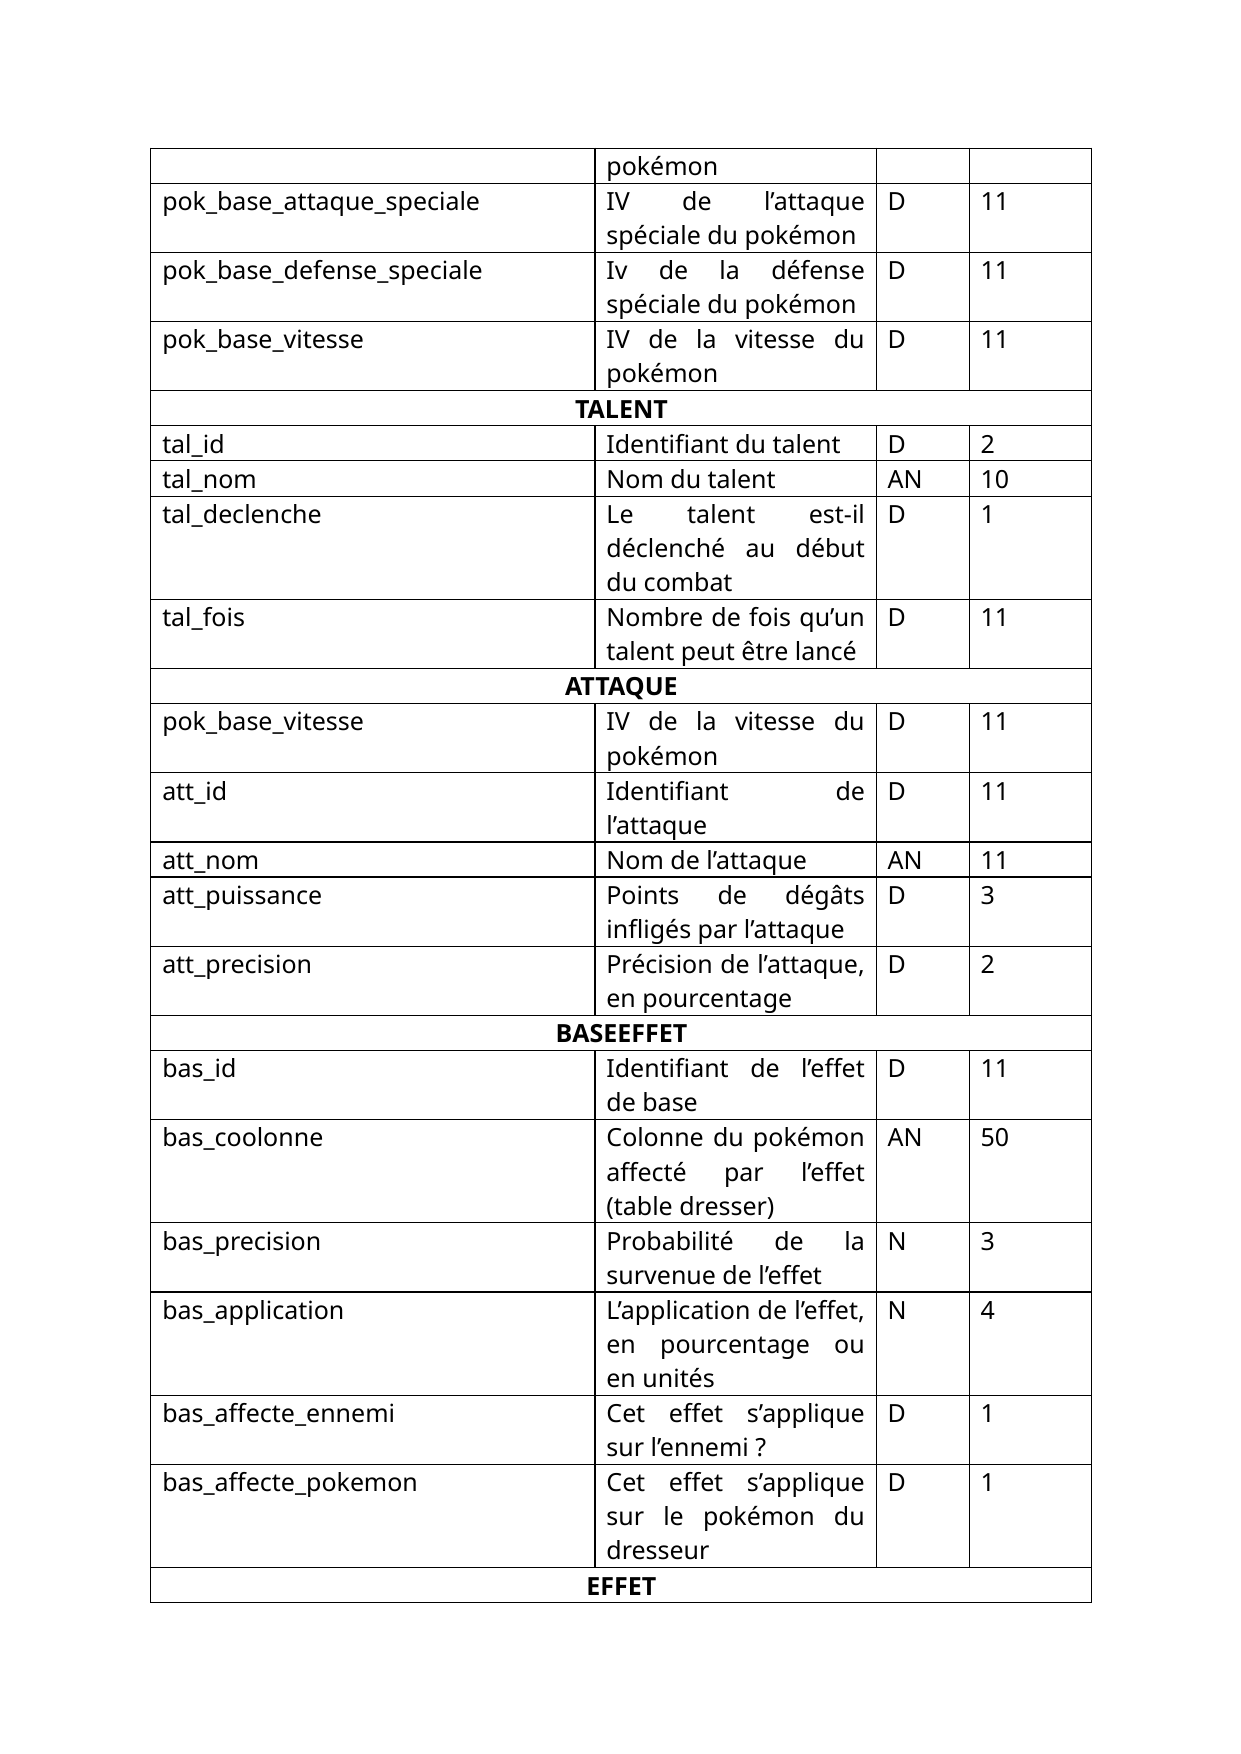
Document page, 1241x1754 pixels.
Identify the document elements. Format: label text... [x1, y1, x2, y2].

table_cell tal_declenche [151, 497, 594, 599]
table_cell 11 [970, 704, 1091, 772]
table_cell [146, 321, 150, 390]
table_cell tal_fois [151, 600, 594, 668]
table_cell 11 [970, 773, 1091, 841]
table_cell Nom de l’attaque [596, 843, 876, 876]
table_cell pokémon [596, 149, 876, 183]
table_cell 3 [970, 878, 1091, 946]
table_cell 1 [970, 1465, 1091, 1567]
table_cell Précision de l’attaque, en pourcentage [596, 947, 876, 1015]
table_cell [146, 876, 150, 946]
table_cell [146, 390, 150, 425]
table_cell D [877, 426, 969, 460]
table_cell D [877, 600, 969, 668]
table_cell 4 [970, 1293, 1091, 1395]
table_cell [146, 946, 150, 1015]
table_cell [146, 1050, 150, 1119]
table_cell 11 [970, 843, 1091, 876]
table_cell Points de dégâts infligés par l’attaque [596, 878, 876, 946]
table_cell bas_id [151, 1051, 594, 1119]
table_cell [146, 1222, 150, 1291]
table_cell [146, 772, 150, 841]
table_cell pok_base_vitesse [151, 322, 594, 390]
table_cell N [877, 1293, 969, 1395]
table_cell att_precision [151, 947, 594, 1015]
table_cell D [877, 704, 969, 772]
table_cell 11 [970, 184, 1091, 252]
table_cell 1 [970, 497, 1091, 599]
table_cell Nombre de fois qu’un talent peut être lancé [596, 600, 876, 668]
table_cell 2 [970, 947, 1091, 1015]
table_cell [877, 149, 969, 183]
table_cell D [877, 773, 969, 841]
table_cell [146, 599, 150, 668]
table_cell [146, 841, 150, 876]
table_cell [970, 149, 1091, 183]
table_cell pok_base_defense_speciale [151, 253, 594, 321]
table_cell [146, 1291, 150, 1395]
table_cell bas_affecte_ennemi [151, 1396, 594, 1464]
table_cell att_nom [151, 843, 594, 876]
table_cell IV de la vitesse du pokémon [596, 322, 876, 390]
table_cell 1 [970, 1396, 1091, 1464]
table_cell [146, 1015, 150, 1050]
table_cell [146, 668, 150, 703]
table_cell 3 [970, 1223, 1091, 1291]
table_cell [146, 183, 150, 252]
table_cell att_id [151, 773, 594, 841]
table_cell EFFET [151, 1568, 1091, 1602]
table_cell Le talent est-il déclenché au début du combat [596, 497, 876, 599]
table_cell Cet effet s’applique sur l’ennemi ? [596, 1396, 876, 1464]
table_cell [146, 252, 150, 321]
table_cell Colonne du pokémon affecté par l’effet (table dresser) [596, 1120, 876, 1222]
table_cell N [877, 1223, 969, 1291]
table_cell ATTAQUE [151, 669, 1091, 703]
table_cell 11 [970, 1051, 1091, 1119]
table_cell D [877, 878, 969, 946]
table_cell [146, 1464, 150, 1567]
table_cell bas_precision [151, 1223, 594, 1291]
table_cell att_puissance [151, 878, 594, 946]
table_cell [146, 148, 150, 183]
table_cell L’application de l’effet, en pourcentage ou en unités [596, 1293, 876, 1395]
table_cell pok_base_attaque_speciale [151, 184, 594, 252]
table_cell D [877, 1396, 969, 1464]
table_cell Identifiant de l’effet de base [596, 1051, 876, 1119]
table_cell Identifiant du talent [596, 426, 876, 460]
table_cell bas_application [151, 1293, 594, 1395]
table_cell D [877, 1465, 969, 1567]
table_cell [146, 1395, 150, 1464]
table_cell AN [877, 1120, 969, 1222]
table_cell [146, 1567, 150, 1602]
table_cell IV de la vitesse du pokémon [596, 704, 876, 772]
table_cell tal_id [151, 426, 594, 460]
table_cell D [877, 322, 969, 390]
table_cell 50 [970, 1120, 1091, 1222]
table_cell bas_affecte_pokemon [151, 1465, 594, 1567]
table_cell IV de l’attaque spéciale du pokémon [596, 184, 876, 252]
table_cell AN [877, 461, 969, 496]
table_cell D [877, 184, 969, 252]
table_cell D [877, 253, 969, 321]
table_cell [151, 149, 594, 183]
table_cell 11 [970, 253, 1091, 321]
table_cell TALENT [151, 391, 1091, 425]
table_cell 2 [970, 426, 1091, 460]
table_cell [146, 1119, 150, 1222]
table_cell Probabilité de la survenue de l’effet [596, 1223, 876, 1291]
table_cell 11 [970, 322, 1091, 390]
table_cell 11 [970, 600, 1091, 668]
table_cell bas_coolonne [151, 1120, 594, 1222]
table_cell [146, 460, 150, 496]
table_cell Cet effet s’applique sur le pokémon du dresseur [596, 1465, 876, 1567]
table_cell D [877, 947, 969, 1015]
table_cell D [877, 1051, 969, 1119]
table_cell D [877, 497, 969, 599]
table_cell AN [877, 843, 969, 876]
table_cell Iv de la défense spéciale du pokémon [596, 253, 876, 321]
table_cell BASEEFFET [151, 1016, 1091, 1050]
table_cell 10 [970, 461, 1091, 496]
table_cell Nom du talent [596, 461, 876, 496]
table_cell [146, 703, 150, 772]
table_cell [146, 425, 150, 460]
table_cell tal_nom [151, 461, 594, 496]
table_cell [146, 496, 150, 599]
table_cell Identifiant de l’attaque [596, 773, 876, 841]
table_cell pok_base_vitesse [151, 704, 594, 772]
